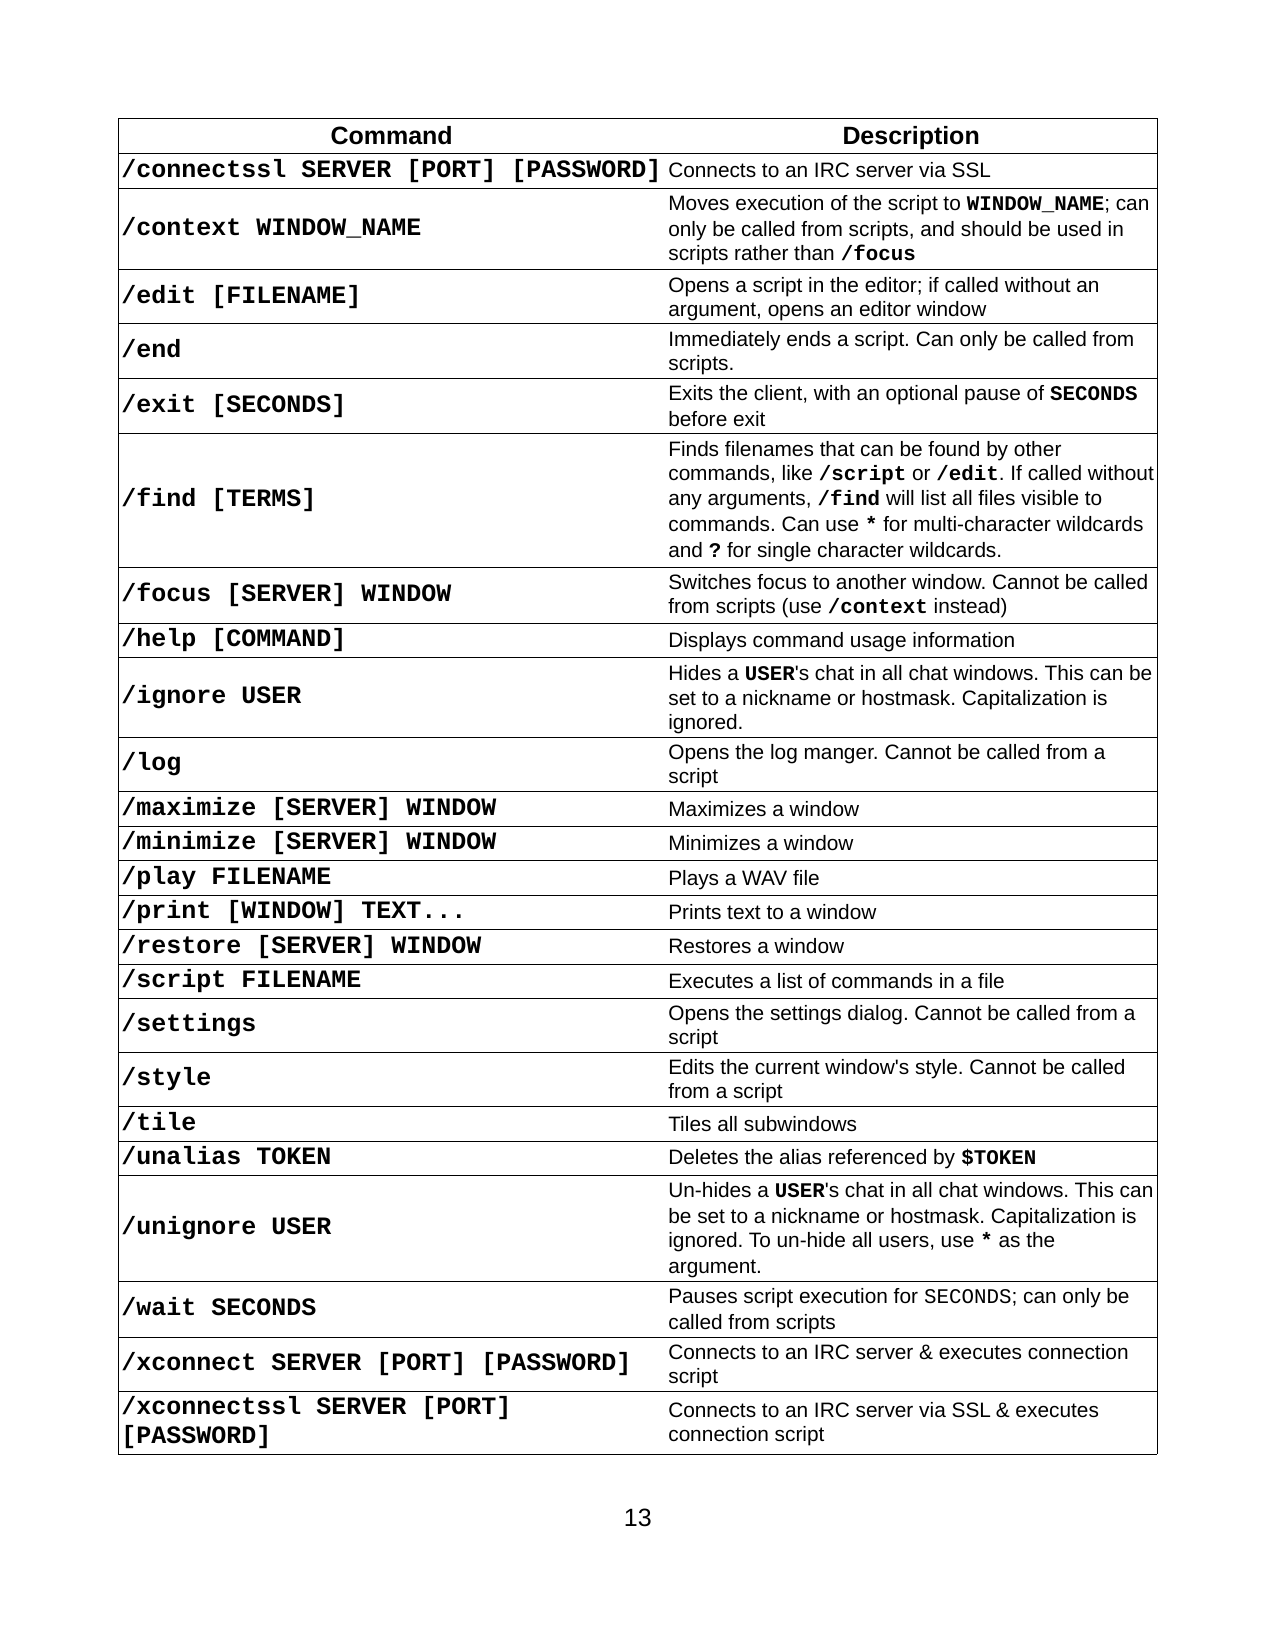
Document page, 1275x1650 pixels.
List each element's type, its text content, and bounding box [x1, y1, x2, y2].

table_cell Connects to an IRC server via SSL & executes connection script [665, 1392, 1157, 1454]
table_cell /connectssl SERVER [PORT] [PASSWORD] [119, 154, 665, 187]
table_cell Connects to an IRC server & executes connection script [665, 1338, 1157, 1391]
table_cell Switches focus to another window. Cannot be called from scripts (use /context instead) [665, 568, 1157, 623]
table_cell /exit [SECONDS] [119, 379, 665, 433]
table_cell Tiles all subwindows [665, 1107, 1157, 1141]
table_cell /context WINDOW_NAME [119, 189, 665, 269]
table_cell Hides a USER's chat in all chat windows. This can be set to a nickname or hostmask. Capitalization is ignored. [665, 658, 1157, 737]
table_cell /xconnectssl SERVER [PORT] [PASSWORD] [119, 1392, 665, 1454]
table_header Command [119, 119, 665, 153]
table_cell Executes a list of commands in a file [665, 965, 1157, 998]
table_cell /play FILENAME [119, 861, 665, 894]
table_cell /find [TERMS] [119, 434, 665, 567]
table_cell Immediately ends a script. Can only be called from scripts. [665, 324, 1157, 377]
table_cell /ignore USER [119, 658, 665, 737]
table_cell /maximize [SERVER] WINDOW [119, 792, 665, 826]
table_cell /script FILENAME [119, 965, 665, 998]
table_cell /style [119, 1053, 665, 1106]
table_cell /print [WINDOW] TEXT... [119, 896, 665, 929]
table_cell Maximizes a window [665, 792, 1157, 826]
table_header Description [665, 119, 1157, 153]
table_cell /tile [119, 1107, 665, 1141]
table_cell /unalias TOKEN [119, 1142, 665, 1175]
table_cell Deletes the alias referenced by $TOKEN [665, 1142, 1157, 1175]
table_cell /minimize [SERVER] WINDOW [119, 827, 665, 860]
table_cell Restores a window [665, 930, 1157, 963]
table_cell Prints text to a window [665, 896, 1157, 929]
table_cell Finds filenames that can be found by other commands, like /script or /edit. If called without any arguments, /find will list all files visible to commands. Can use * for multi-character wildcards and ? for single character wildcards. [665, 434, 1157, 567]
table_cell /help [COMMAND] [119, 624, 665, 657]
table_cell Minimizes a window [665, 827, 1157, 860]
table_cell Opens a script in the editor; if called without an argument, opens an editor window [665, 270, 1157, 323]
table_cell /end [119, 324, 665, 377]
table_cell /wait SECONDS [119, 1282, 665, 1337]
table_cell Exits the client, with an optional pause of SECONDS before exit [665, 379, 1157, 433]
table_cell /settings [119, 999, 665, 1052]
table_cell Edits the current window's style. Cannot be called from a script [665, 1053, 1157, 1106]
table_cell Plays a WAV file [665, 861, 1157, 894]
table_cell Opens the settings dialog. Cannot be called from a script [665, 999, 1157, 1052]
table_cell /unignore USER [119, 1176, 665, 1281]
table_cell Un-hides a USER's chat in all chat windows. This can be set to a nickname or hostmask. Capitalization is ignored. To un-hide all users, use * as the argument. [665, 1176, 1157, 1281]
table_cell Moves execution of the script to WINDOW_NAME; can only be called from scripts, and should be used in scripts rather than /focus [665, 189, 1157, 269]
table_cell /xconnect SERVER [PORT] [PASSWORD] [119, 1338, 665, 1391]
table_cell Displays command usage information [665, 624, 1157, 657]
table_cell /log [119, 738, 665, 791]
table_cell /restore [SERVER] WINDOW [119, 930, 665, 963]
table_cell Connects to an IRC server via SSL [665, 154, 1157, 187]
table_cell /edit [FILENAME] [119, 270, 665, 323]
table_cell /focus [SERVER] WINDOW [119, 568, 665, 623]
table_cell Pauses script execution for SECONDS; can only be called from scripts [665, 1282, 1157, 1337]
table_cell Opens the log manger. Cannot be called from a script [665, 738, 1157, 791]
